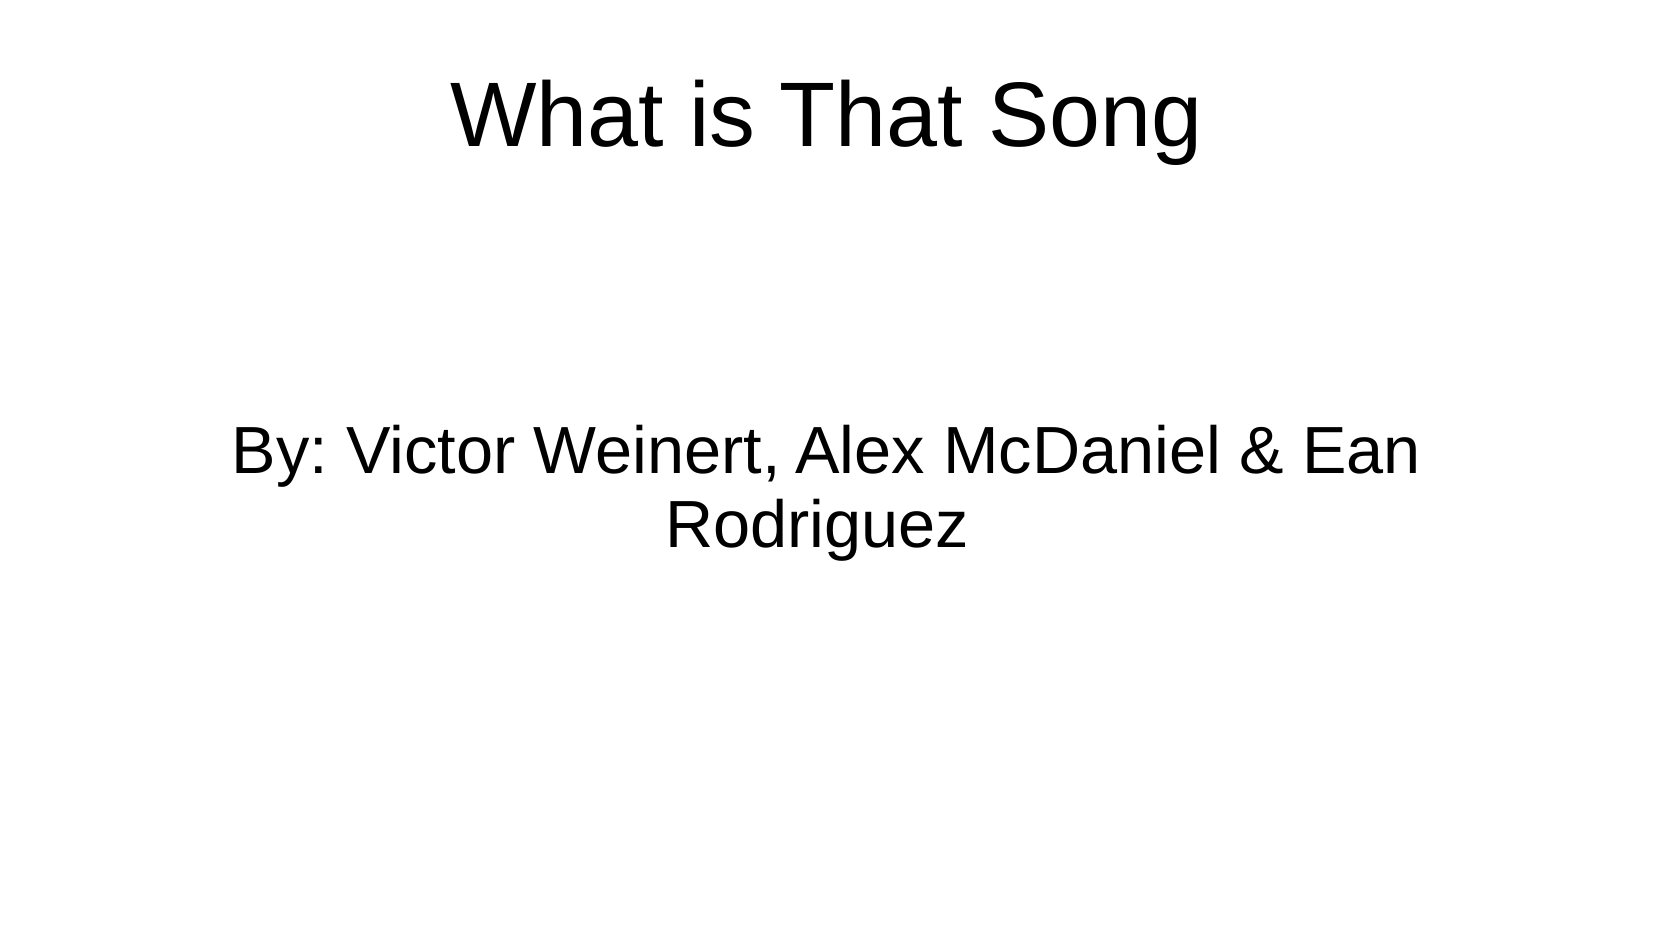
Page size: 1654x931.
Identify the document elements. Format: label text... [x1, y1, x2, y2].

subtitle By: Victor Weinert, Alex McDaniel & Ean Rodriguez [82, 217, 1571, 758]
title What is That Song [82, 37, 1571, 193]
